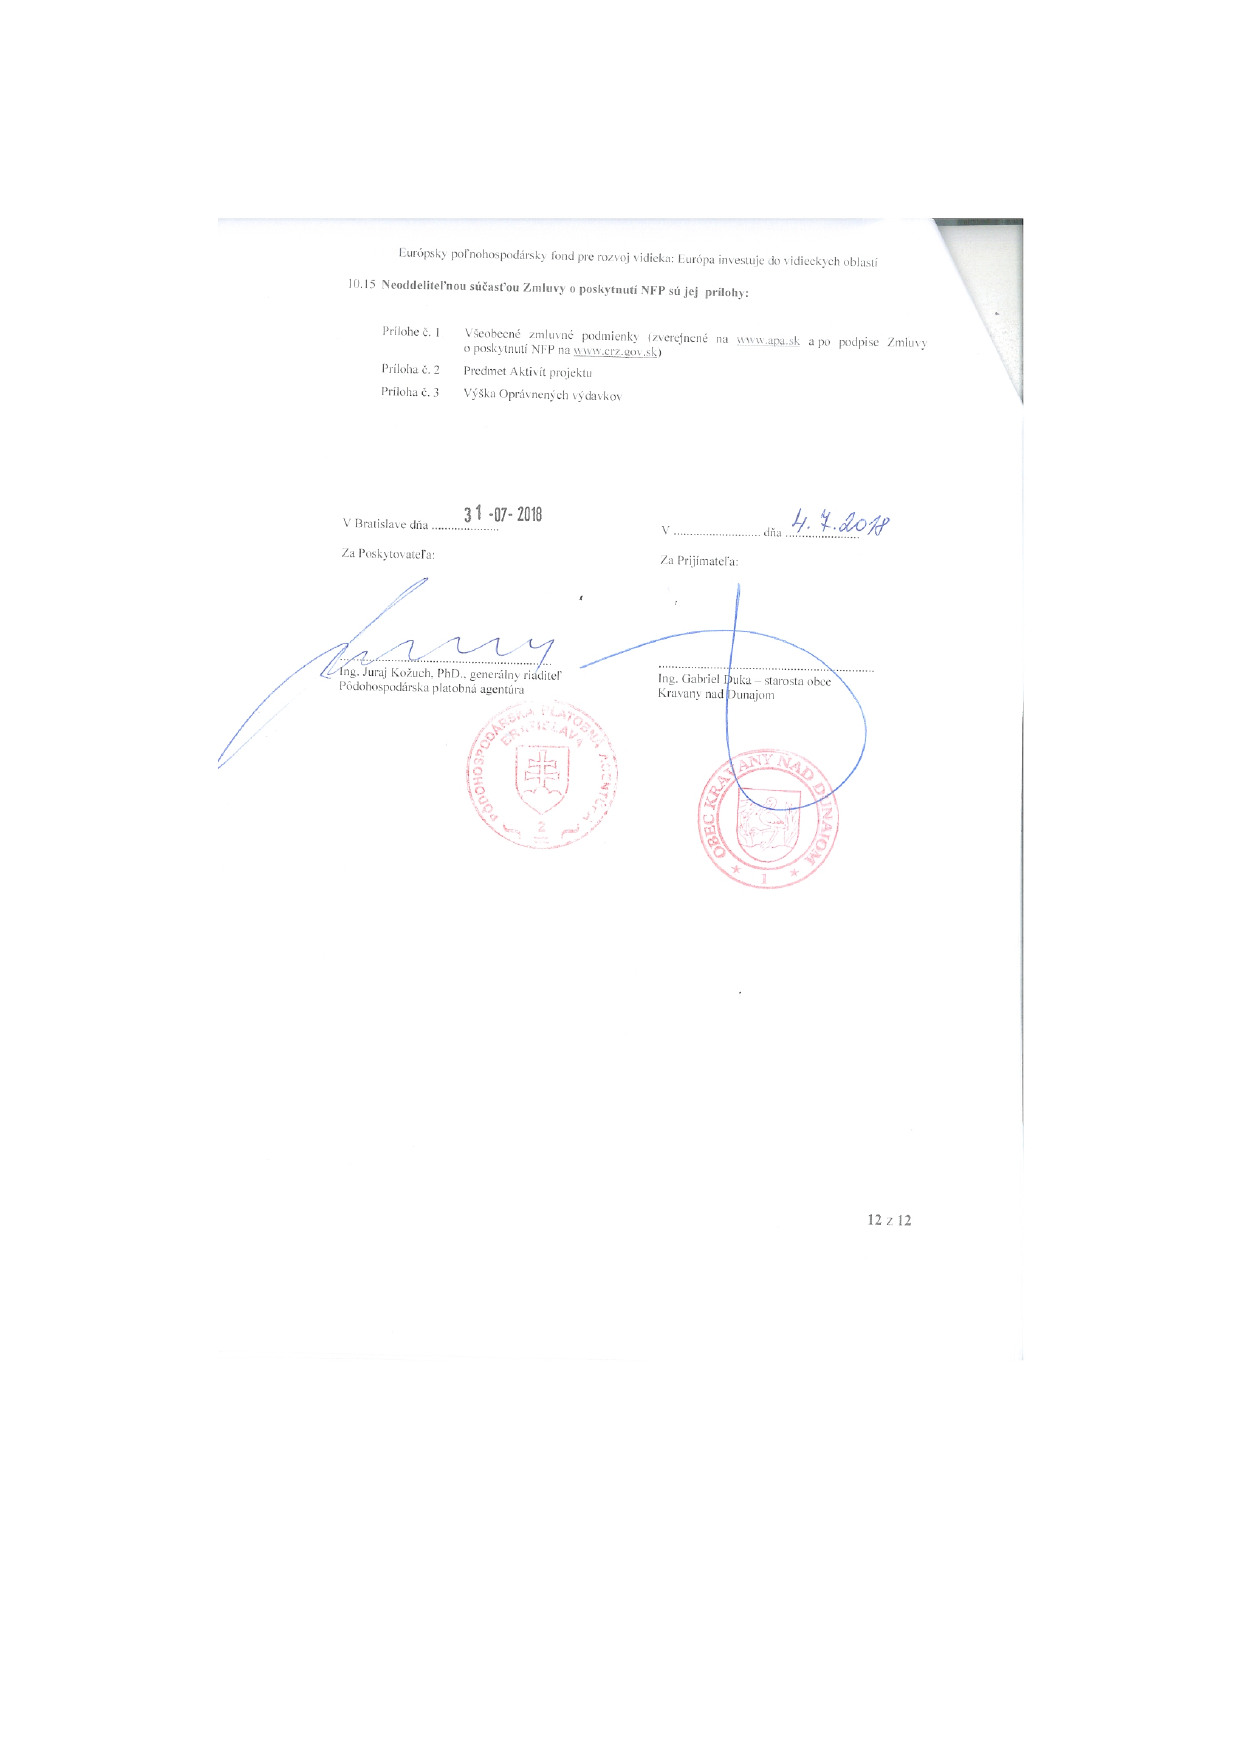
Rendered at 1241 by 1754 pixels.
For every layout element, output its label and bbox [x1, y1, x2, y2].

picture [118, 118, 1123, 1538]
